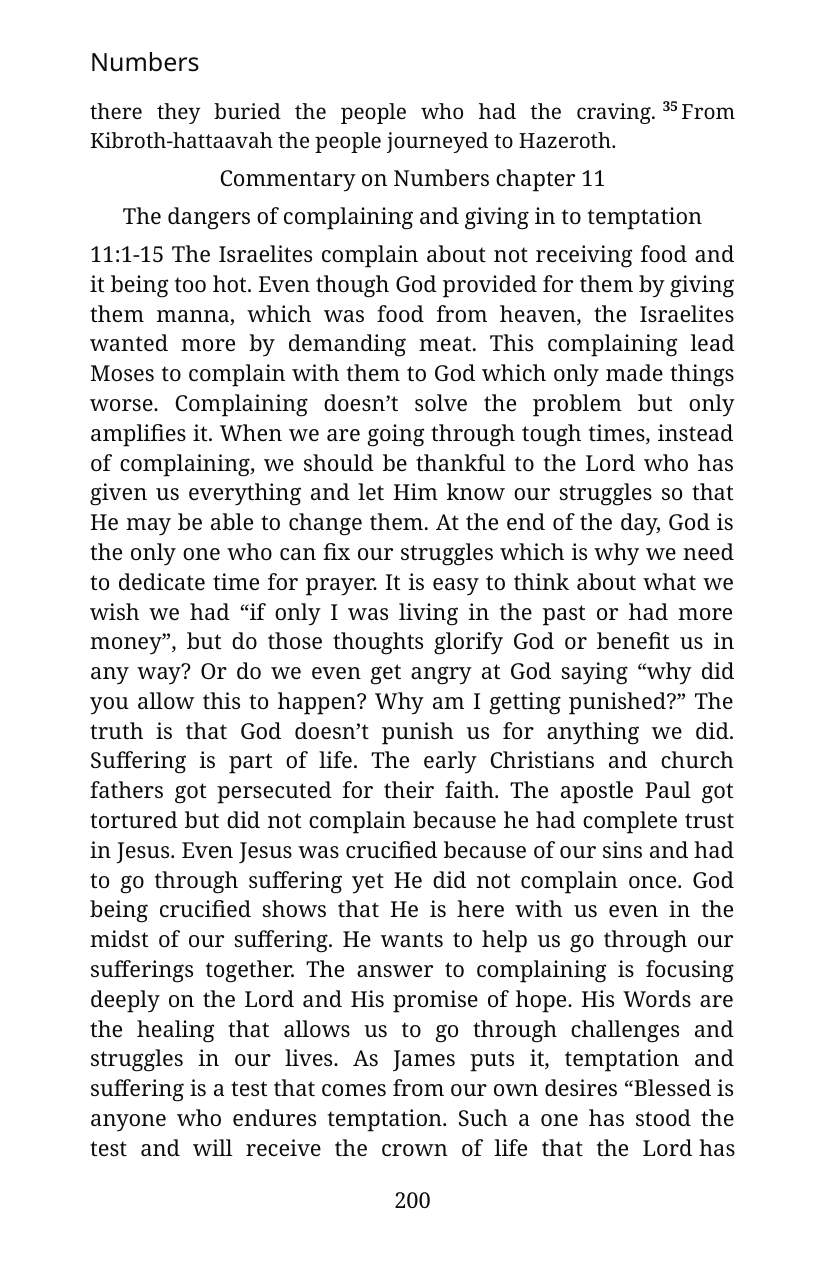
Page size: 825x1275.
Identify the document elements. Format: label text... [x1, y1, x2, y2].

text The dangers of complaining and giving in to temptation [90, 201, 735, 231]
text there they buried the people who had the craving. 35 From Kibroth-hattaavah the people journeyed to Hazeroth. [90, 97, 735, 154]
text Commentary on Numbers chapter 11 [90, 163, 735, 192]
text 11:1-15 The Israelites complain about not receiving food and it being too hot. Even though God provided for them by giving them manna, which was food from heaven, the Israelites wanted more by demanding meat. This complaining lead Moses to complain with them to God which only made things worse. Complaining doesn’t solve the problem but only amplifies it. When we are going through tough times, instead of complaining, we should be thankful to the Lord who has given us everything and let Him know our struggles so that He may be able to change them. At the end of the day, God is the only one who can fix our struggles which is why we need to dedicate time for prayer. It is easy to think about what we wish we had “if only I was living in the past or had more money”, but do those thoughts glorify God or benefit us in any way? Or do we even get angry at God saying “why did you allow this to happen? Why am I getting punished?” The truth is that God doesn’t punish us for anything we did. Suffering is part of life. The early Christians and church fathers got persecuted for their faith. The apostle Paul got tortured but did not complain because he had complete trust in Jesus. Even Jesus was crucified because of our sins and had to go through suffering yet He did not complain once. God being crucified shows that He is here with us even in the midst of our suffering. He wants to help us go through our sufferings together. The answer to complaining is focusing deeply on the Lord and His promise of hope. His Words are the healing that allows us to go through challenges and struggles in our lives. As James puts it, temptation and suffering is a test that comes from our own desires “Blessed is anyone who endures temptation. Such a one has stood the test and will receive the crown of life that the Lord has [90, 239, 735, 1162]
